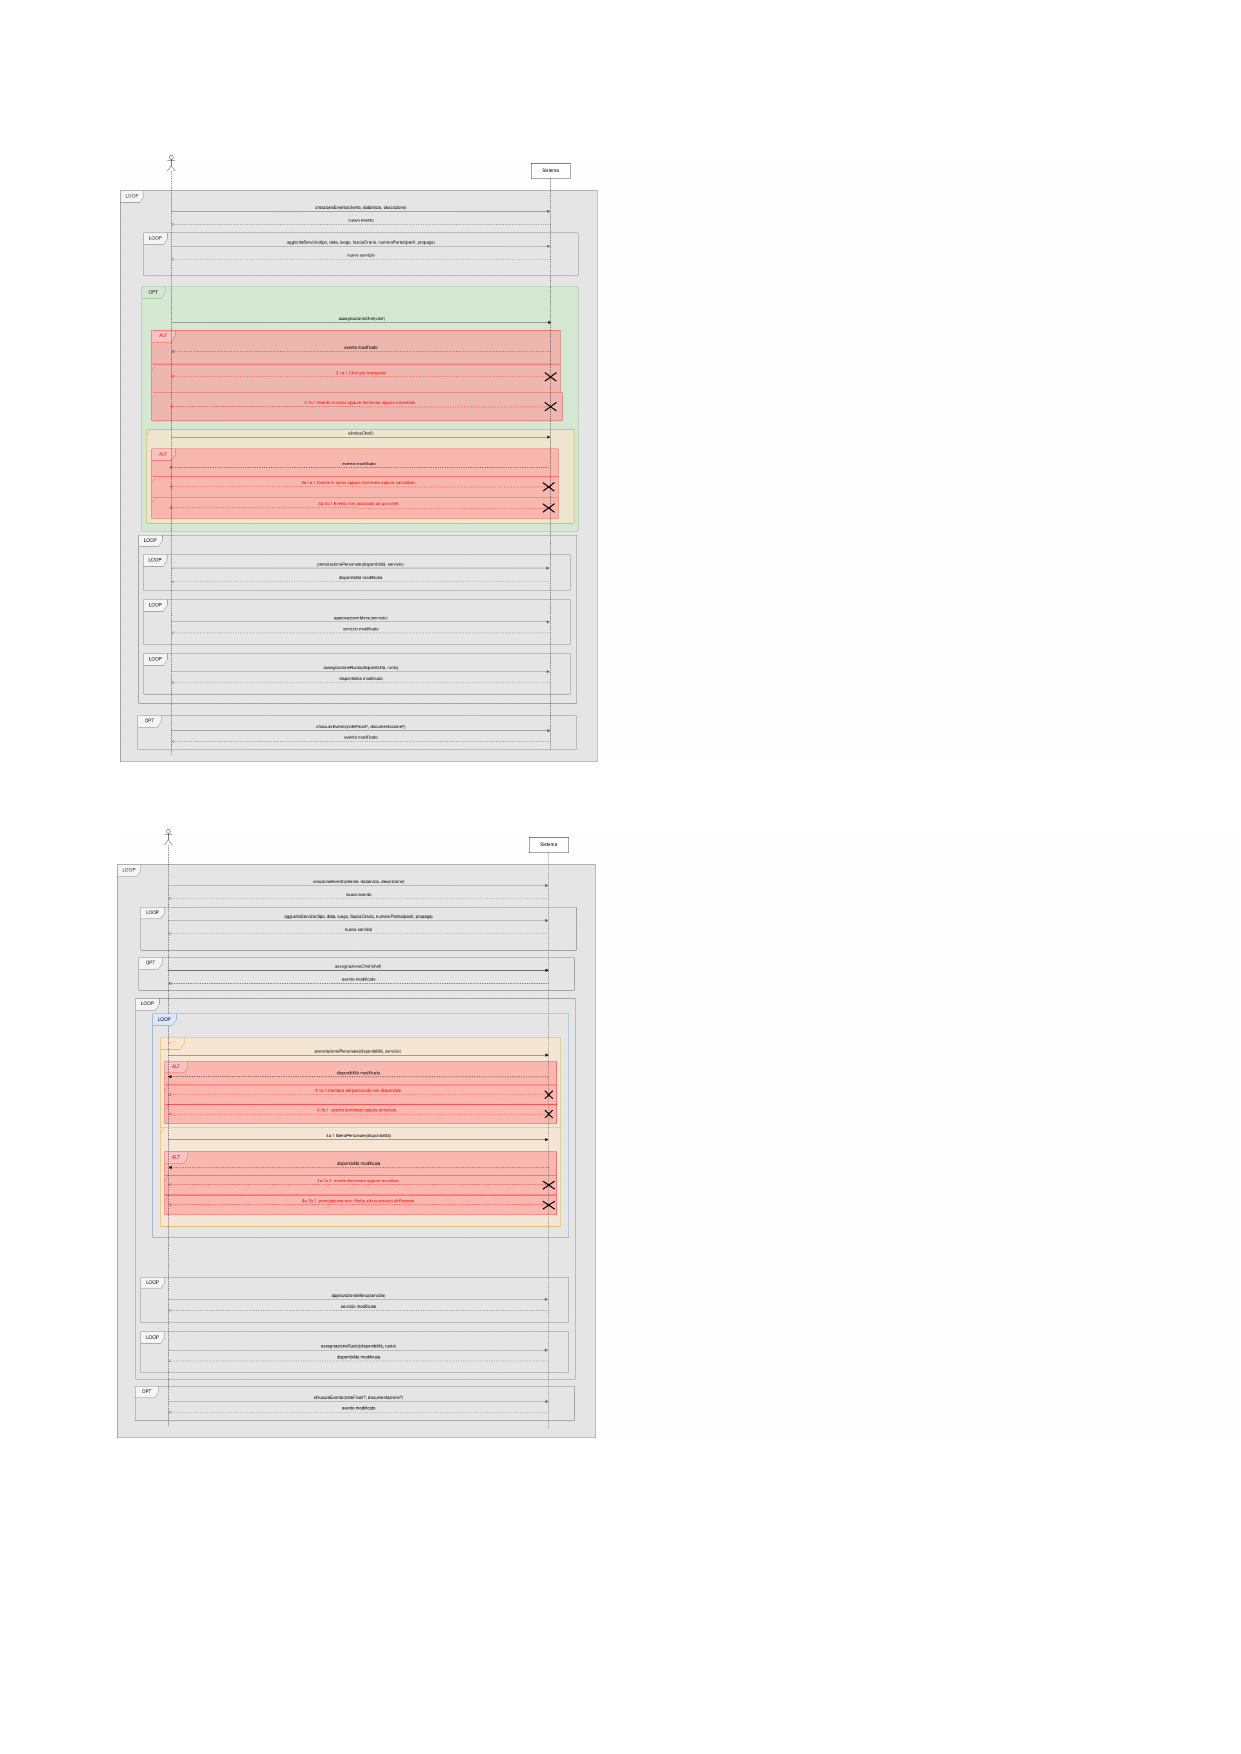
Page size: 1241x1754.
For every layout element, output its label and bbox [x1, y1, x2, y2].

picture [117, 829, 1241, 1438]
picture [120, 155, 1241, 762]
